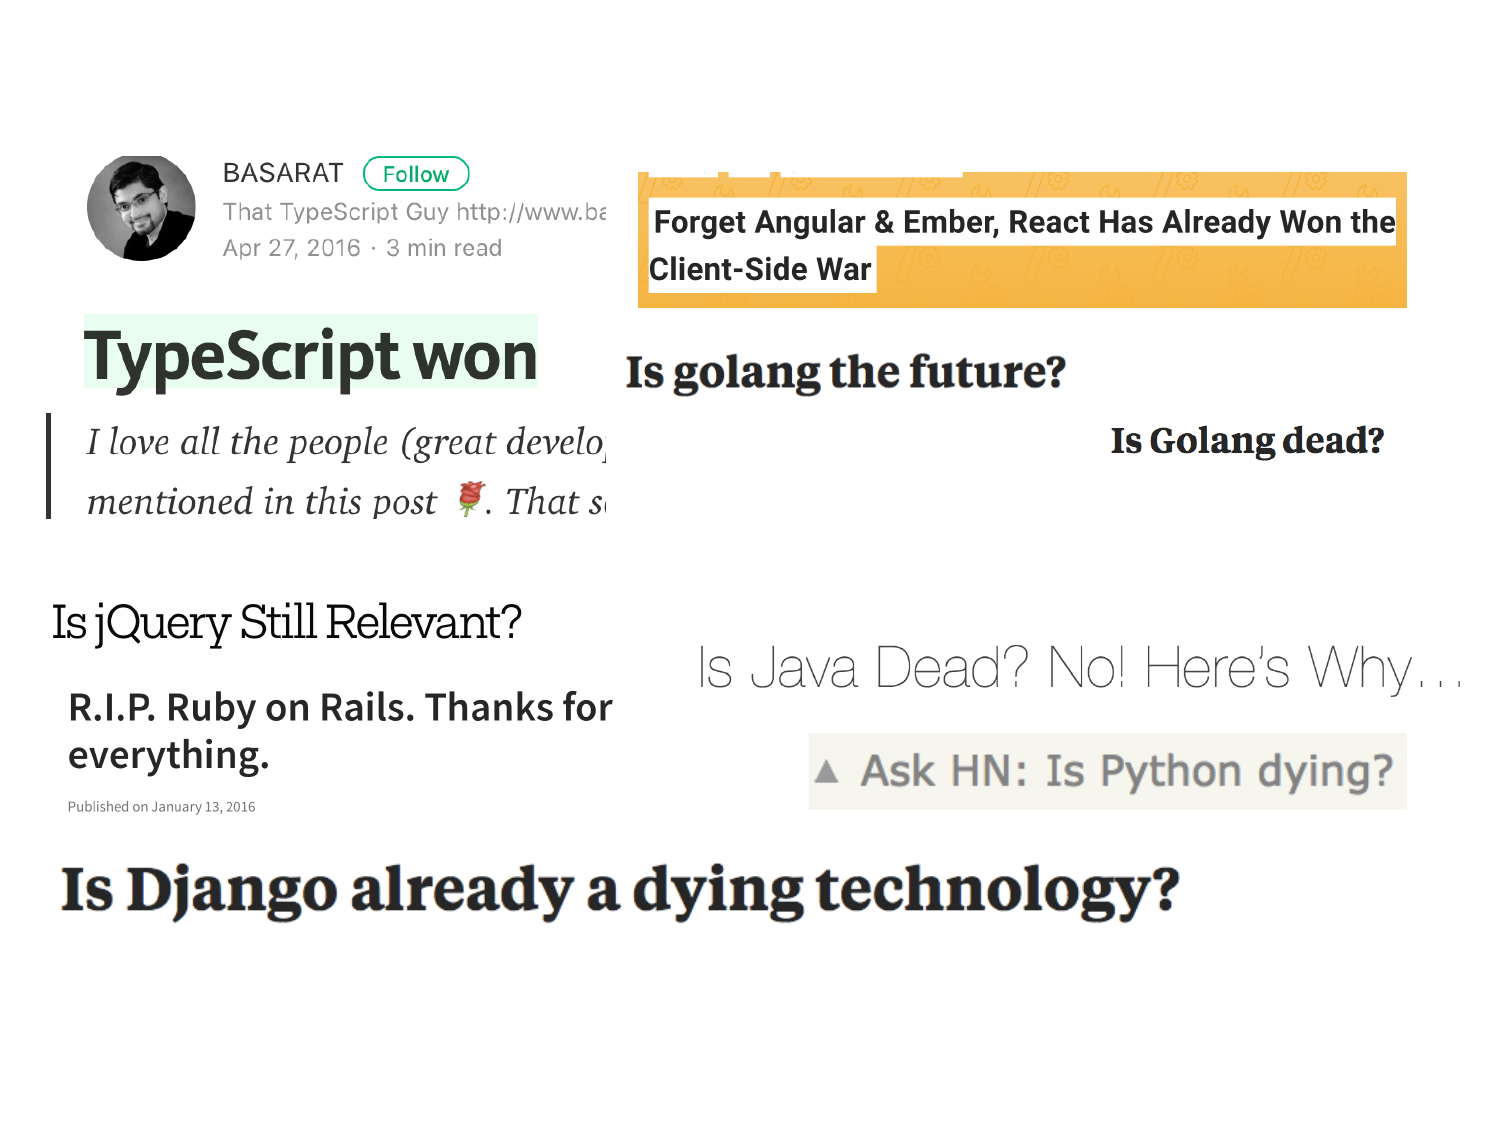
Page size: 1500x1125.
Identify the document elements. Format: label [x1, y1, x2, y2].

picture [808, 733, 1407, 810]
picture [638, 172, 1407, 308]
picture [607, 342, 1088, 404]
picture [1107, 407, 1407, 470]
picture [24, 668, 1225, 950]
picture [22, 156, 606, 519]
picture [680, 605, 1478, 707]
picture [40, 581, 527, 658]
